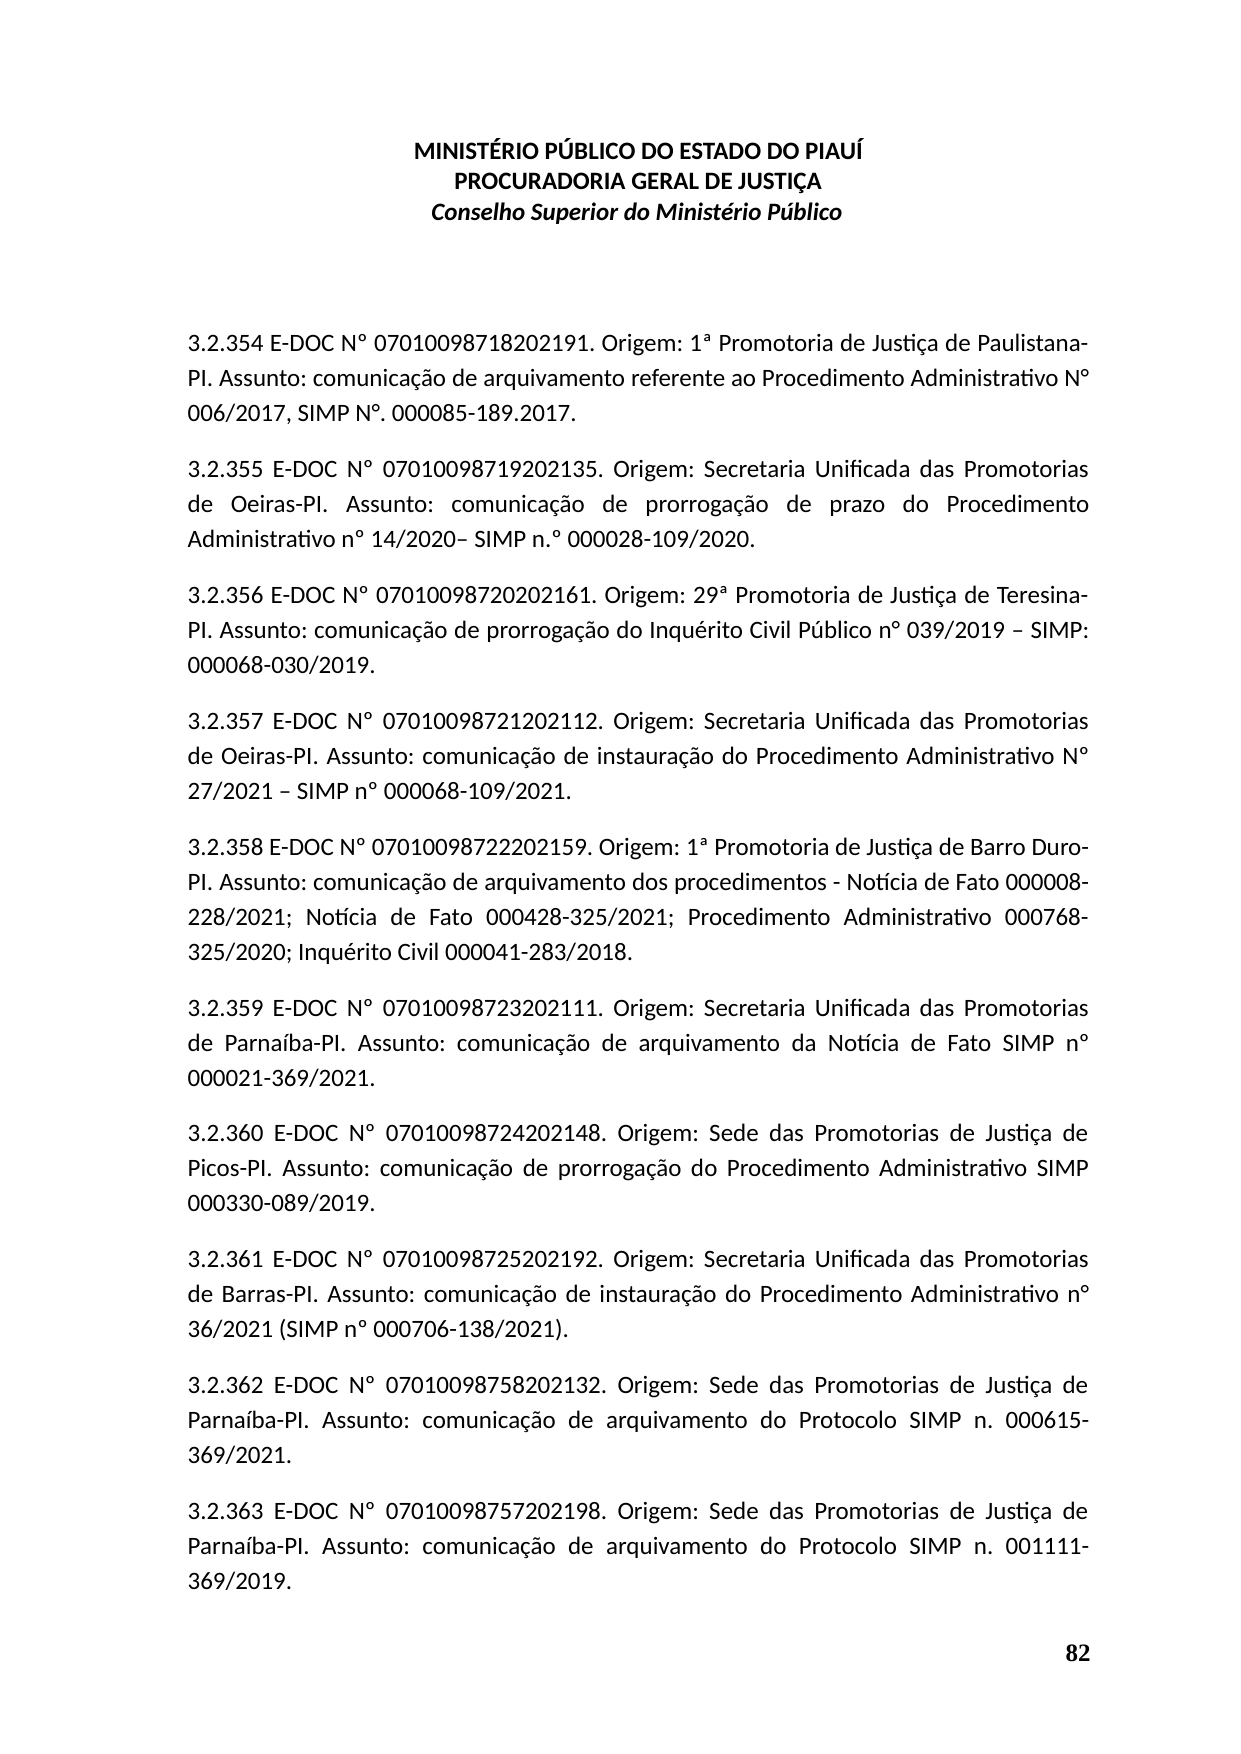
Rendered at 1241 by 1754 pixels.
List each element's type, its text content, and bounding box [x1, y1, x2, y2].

text 3.2.359 E-DOC Nº 07010098723202111. Origem: Secretaria Unificada das Promotorias de Parnaíba-PI. Assunto: comunicação de arquivamento da Notícia de Fato SIMP nº 000021-369/2021. [187, 992, 1090, 1092]
text 3.2.362 E-DOC Nº 07010098758202132. Origem: Sede das Promotorias de Justiça de Parnaíba-PI. Assunto: comunicação de arquivamento do Protocolo SIMP n. 000615-369/2021. [187, 1369, 1090, 1470]
text 3.2.354 E-DOC Nº 07010098718202191. Origem: 1ª Promotoria de Justiça de Paulistana-PI. Assunto: comunicação de arquivamento referente ao Procedimento Administrativo N° 006/2017, SIMP N°. 000085-189.2017. [187, 327, 1090, 428]
text 3.2.356 E-DOC Nº 07010098720202161. Origem: 29ª Promotoria de Justiça de Teresina-PI. Assunto: comunicação de prorrogação do Inquérito Civil Público n° 039/2019 – SIMP: 000068-030/2019. [187, 579, 1090, 680]
text 3.2.358 E-DOC Nº 07010098722202159. Origem: 1ª Promotoria de Justiça de Barro Duro-PI. Assunto: comunicação de arquivamento dos procedimentos - Notícia de Fato 000008-228/2021; Notícia de Fato 000428-325/2021; Procedimento Administrativo 000768-325/2020; Inquérito Civil 000041-283/2018. [187, 831, 1090, 966]
text 3.2.363 E-DOC Nº 07010098757202198. Origem: Sede das Promotorias de Justiça de Parnaíba-PI. Assunto: comunicação de arquivamento do Protocolo SIMP n. 001111-369/2019. [187, 1495, 1090, 1596]
text 3.2.355 E-DOC Nº 07010098719202135. Origem: Secretaria Unificada das Promotorias de Oeiras-PI. Assunto: comunicação de prorrogação de prazo do Procedimento Administrativo nº 14/2020– SIMP n.º 000028-109/2020. [187, 453, 1090, 554]
text 3.2.360 E-DOC Nº 07010098724202148. Origem: Sede das Promotorias de Justiça de Picos-PI. Assunto: comunicação de prorrogação do Procedimento Administrativo SIMP 000330-089/2019. [187, 1117, 1090, 1218]
text 3.2.357 E-DOC Nº 07010098721202112. Origem: Secretaria Unificada das Promotorias de Oeiras-PI. Assunto: comunicação de instauração do Procedimento Administrativo Nº 27/2021 – SIMP nº 000068-109/2021. [187, 705, 1090, 806]
text 3.2.361 E-DOC Nº 07010098725202192. Origem: Secretaria Unificada das Promotorias de Barras-PI. Assunto: comunicação de instauração do Procedimento Administrativo n° 36/2021 (SIMP nº 000706-138/2021). [187, 1243, 1090, 1344]
